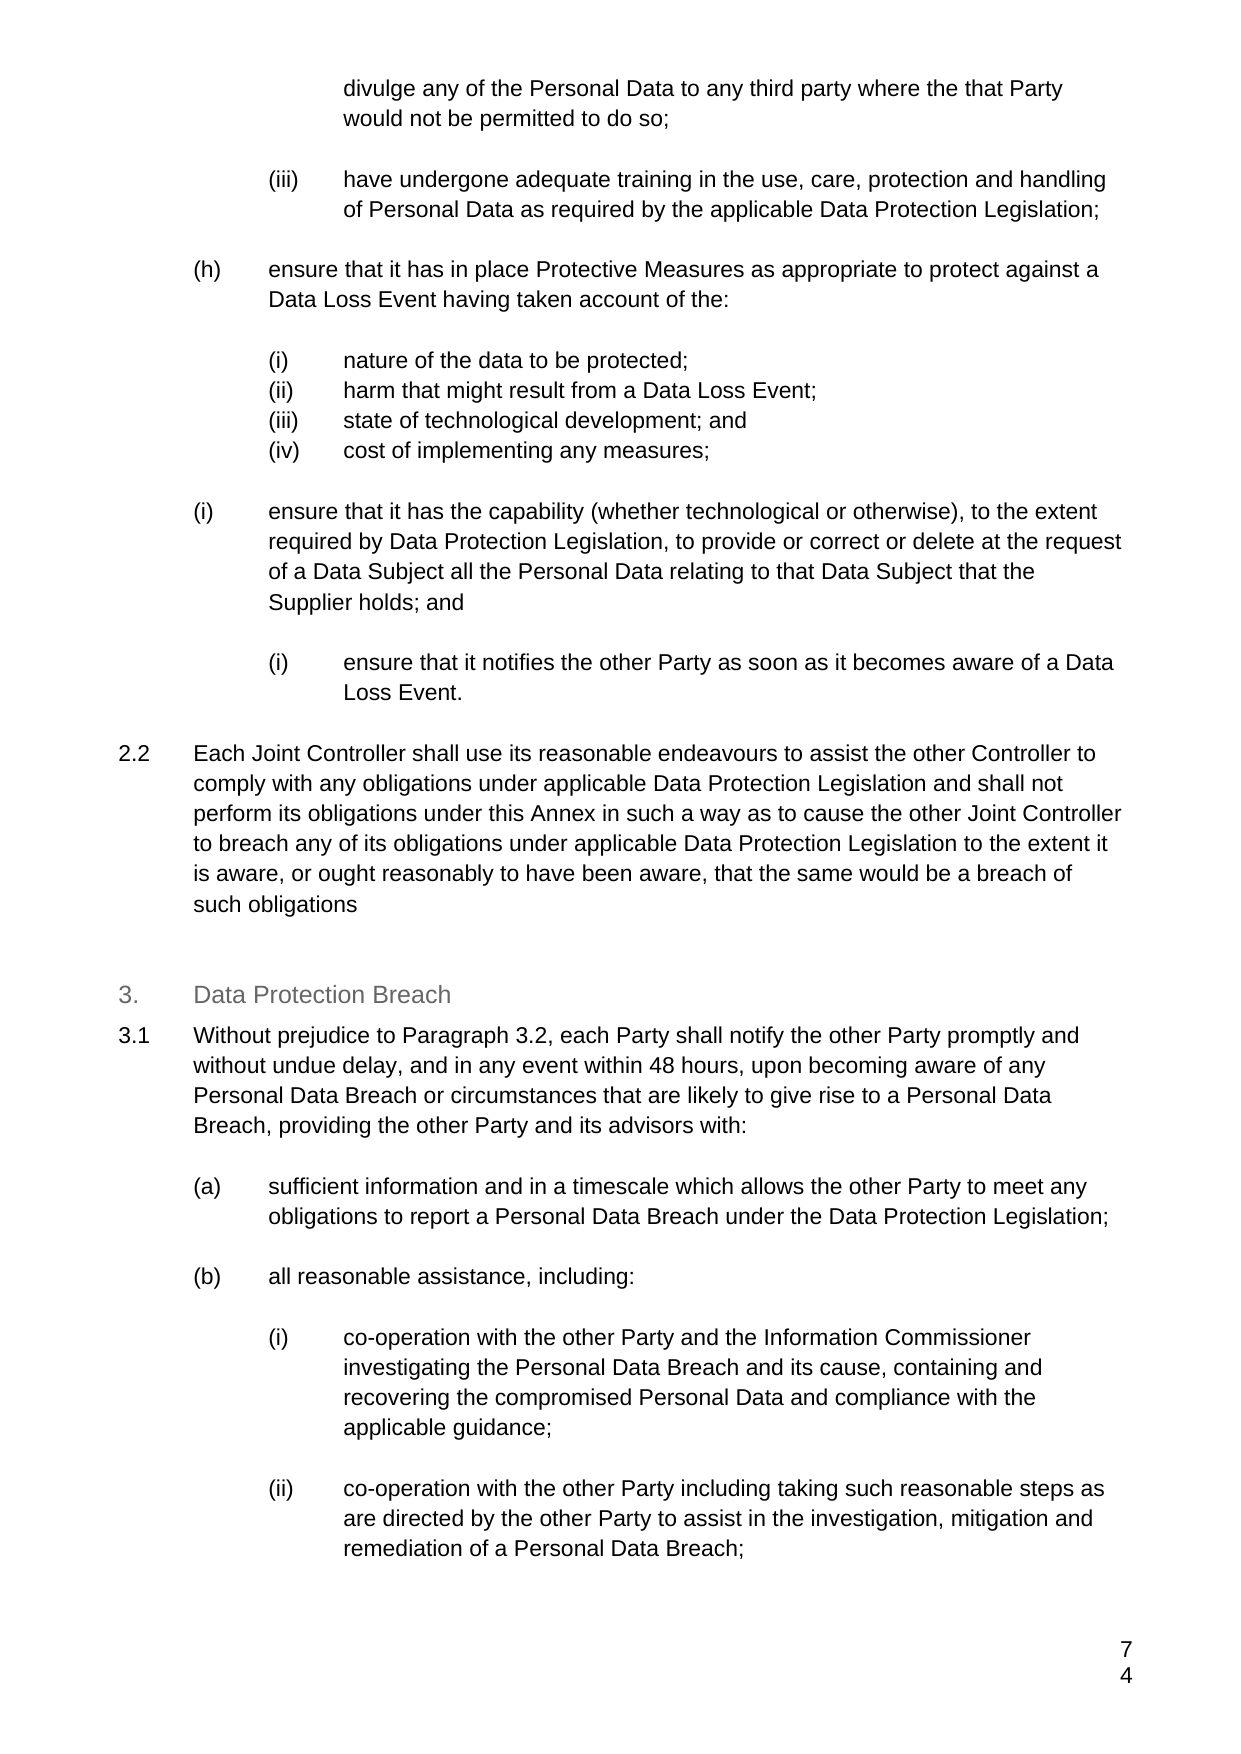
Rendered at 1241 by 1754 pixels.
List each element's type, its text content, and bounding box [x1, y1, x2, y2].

text (b) all reasonable assistance, including: [118, 1263, 1122, 1289]
subtitle 3. Data Protection Breach [118, 980, 1122, 1009]
text (iv) cost of implementing any measures; [193, 437, 1122, 464]
text (iii) state of technological development; and [193, 407, 1122, 434]
text (i) ensure that it notifies the other Party as soon as it becomes aware of a Data Loss Event. [268, 649, 1122, 706]
text (h) ensure that it has in place Protective Measures as appropriate to protect against a Data Loss Event having taken account of the: [193, 256, 1122, 313]
text (a) sufficient information and in a timescale which allows the other Party to meet any obligations to report a Personal Data Breach under the Data Protection Legislation; [193, 1173, 1122, 1229]
text 3.1 Without prejudice to Paragraph 3.2, each Party shall notify the other Party promptly and without undue delay, and in any event within 48 hours, upon becoming aware of any Personal Data Breach or circumstances that are likely to give rise to a Personal Data Breach, providing the other Party and its advisors with: [118, 1022, 1122, 1138]
text (i) ensure that it has the capability (whether technological or otherwise), to the extent required by Data Protection Legislation, to provide or correct or delete at the request of a Data Subject all the Personal Data relating to that Data Subject that the Supplier holds; and [193, 498, 1122, 615]
text (i) co-operation with the other Party and the Information Commissioner investigating the Personal Data Breach and its cause, containing and recovering the compromised Personal Data and compliance with the applicable guidance; [268, 1324, 1122, 1441]
text (ii) harm that might result from a Data Loss Event; [193, 377, 1122, 403]
text 2.2 Each Joint Controller shall use its reasonable endeavours to assist the other Controller to comply with any obligations under applicable Data Protection Legislation and shall not perform its obligations under this Annex in such a way as to cause the other Joint Controller to breach any of its obligations under applicable Data Protection Legislation to the extent it is aware, or ought reasonably to have been aware, that the same would be a breach of such obligations [118, 739, 1122, 917]
text (iii) have undergone adequate training in the use, care, protection and handling of Personal Data as required by the applicable Data Protection Legislation; [268, 166, 1122, 222]
text divulge any of the Personal Data to any third party where the that Party would not be permitted to do so; [268, 75, 1122, 132]
text (ii) co-operation with the other Party including taking such reasonable steps as are directed by the other Party to assist in the investigation, mitigation and remediation of a Personal Data Breach; [268, 1475, 1122, 1561]
text (i) nature of the data to be protected; [193, 347, 1122, 373]
